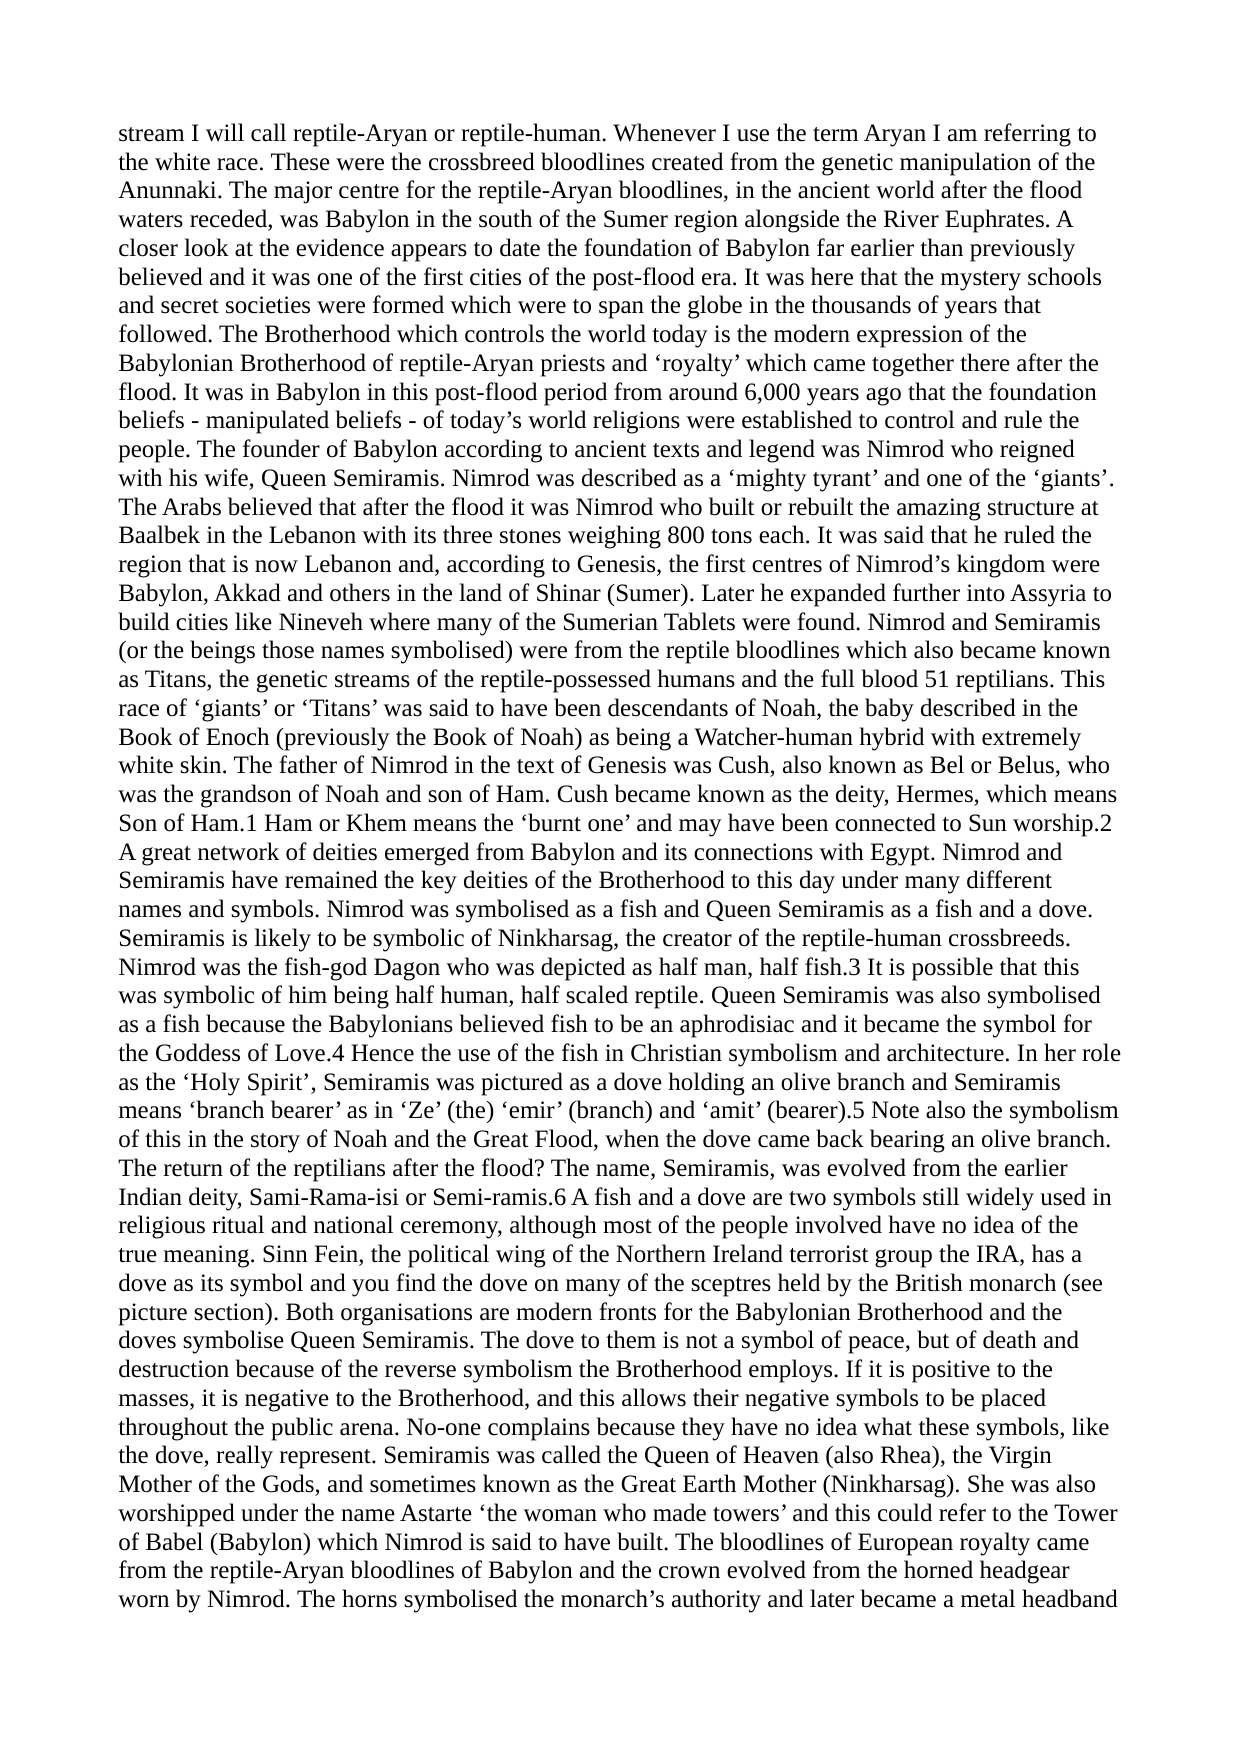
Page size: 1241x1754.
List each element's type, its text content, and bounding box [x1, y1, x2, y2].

text stream I will call reptile-Aryan or reptile-human. Whenever I use the term Aryan I am referring to the white race. These were the crossbreed bloodlines created from the genetic manipulation of the Anunnaki. The major centre for the reptile-Aryan bloodlines, in the ancient world after the flood waters receded, was Babylon in the south of the Sumer region alongside the River Euphrates. A closer look at the evidence appears to date the foundation of Babylon far earlier than previously believed and it was one of the first cities of the post-flood era. It was here that the mystery schools and secret societies were formed which were to span the globe in the thousands of years that followed. The Brotherhood which controls the world today is the modern expression of the Babylonian Brotherhood of reptile-Aryan priests and ‘royalty’ which came together there after the flood. It was in Babylon in this post-flood period from around 6,000 years ago that the foundation beliefs - manipulated beliefs - of today’s world religions were established to control and rule the people. The founder of Babylon according to ancient texts and legend was Nimrod who reigned with his wife, Queen Semiramis. Nimrod was described as a ‘mighty tyrant’ and one of the ‘giants’. The Arabs believed that after the flood it was Nimrod who built or rebuilt the amazing structure at Baalbek in the Lebanon with its three stones weighing 800 tons each. It was said that he ruled the region that is now Lebanon and, according to Genesis, the first centres of Nimrod’s kingdom were Babylon, Akkad and others in the land of Shinar (Sumer). Later he expanded further into Assyria to build cities like Nineveh where many of the Sumerian Tablets were found. Nimrod and Semiramis (or the beings those names symbolised) were from the reptile bloodlines which also became known as Titans, the genetic streams of the reptile-possessed humans and the full blood 51 reptilians. This race of ‘giants’ or ‘Titans’ was said to have been descendants of Noah, the baby described in the Book of Enoch (previously the Book of Noah) as being a Watcher-human hybrid with extremely white skin. The father of Nimrod in the text of Genesis was Cush, also known as Bel or Belus, who was the grandson of Noah and son of Ham. Cush became known as the deity, Hermes, which means Son of Ham.1 Ham or Khem means the ‘burnt one’ and may have been connected to Sun worship.2 A great network of deities emerged from Babylon and its connections with Egypt. Nimrod and Semiramis have remained the key deities of the Brotherhood to this day under many different names and symbols. Nimrod was symbolised as a fish and Queen Semiramis as a fish and a dove. Semiramis is likely to be symbolic of Ninkharsag, the creator of the reptile-human crossbreeds. Nimrod was the fish-god Dagon who was depicted as half man, half fish.3 It is possible that this was symbolic of him being half human, half scaled reptile. Queen Semiramis was also symbolised as a fish because the Babylonians believed fish to be an aphrodisiac and it became the symbol for the Goddess of Love.4 Hence the use of the fish in Christian symbolism and architecture. In her role as the ‘Holy Spirit’, Semiramis was pictured as a dove holding an olive branch and Semiramis means ‘branch bearer’ as in ‘Ze’ (the) ‘emir’ (branch) and ‘amit’ (bearer).5 Note also the symbolism of this in the story of Noah and the Great Flood, when the dove came back bearing an olive branch. The return of the reptilians after the flood? The name, Semiramis, was evolved from the earlier Indian deity, Sami-Rama-isi or Semi-ramis.6 A fish and a dove are two symbols still widely used in religious ritual and national ceremony, although most of the people involved have no idea of the true meaning. Sinn Fein, the political wing of the Northern Ireland terrorist group the IRA, has a dove as its symbol and you find the dove on many of the sceptres held by the British monarch (see picture section). Both organisations are modern fronts for the Babylonian Brotherhood and the doves symbolise Queen Semiramis. The dove to them is not a symbol of peace, but of death and destruction because of the reverse symbolism the Brotherhood employs. If it is positive to the masses, it is negative to the Brotherhood, and this allows their negative symbols to be placed throughout the public arena. No-one complains because they have no idea what these symbols, like the dove, really represent. Semiramis was called the Queen of Heaven (also Rhea), the Virgin Mother of the Gods, and sometimes known as the Great Earth Mother (Ninkharsag). She was also worshipped under the name Astarte ‘the woman who made towers’ and this could refer to the Tower of Babel (Babylon) which Nimrod is said to have built. The bloodlines of European royalty came from the reptile-Aryan bloodlines of Babylon and the crown evolved from the horned headgear worn by Nimrod. The horns symbolised the monarch’s authority and later became a metal headband [118, 118, 1122, 1613]
